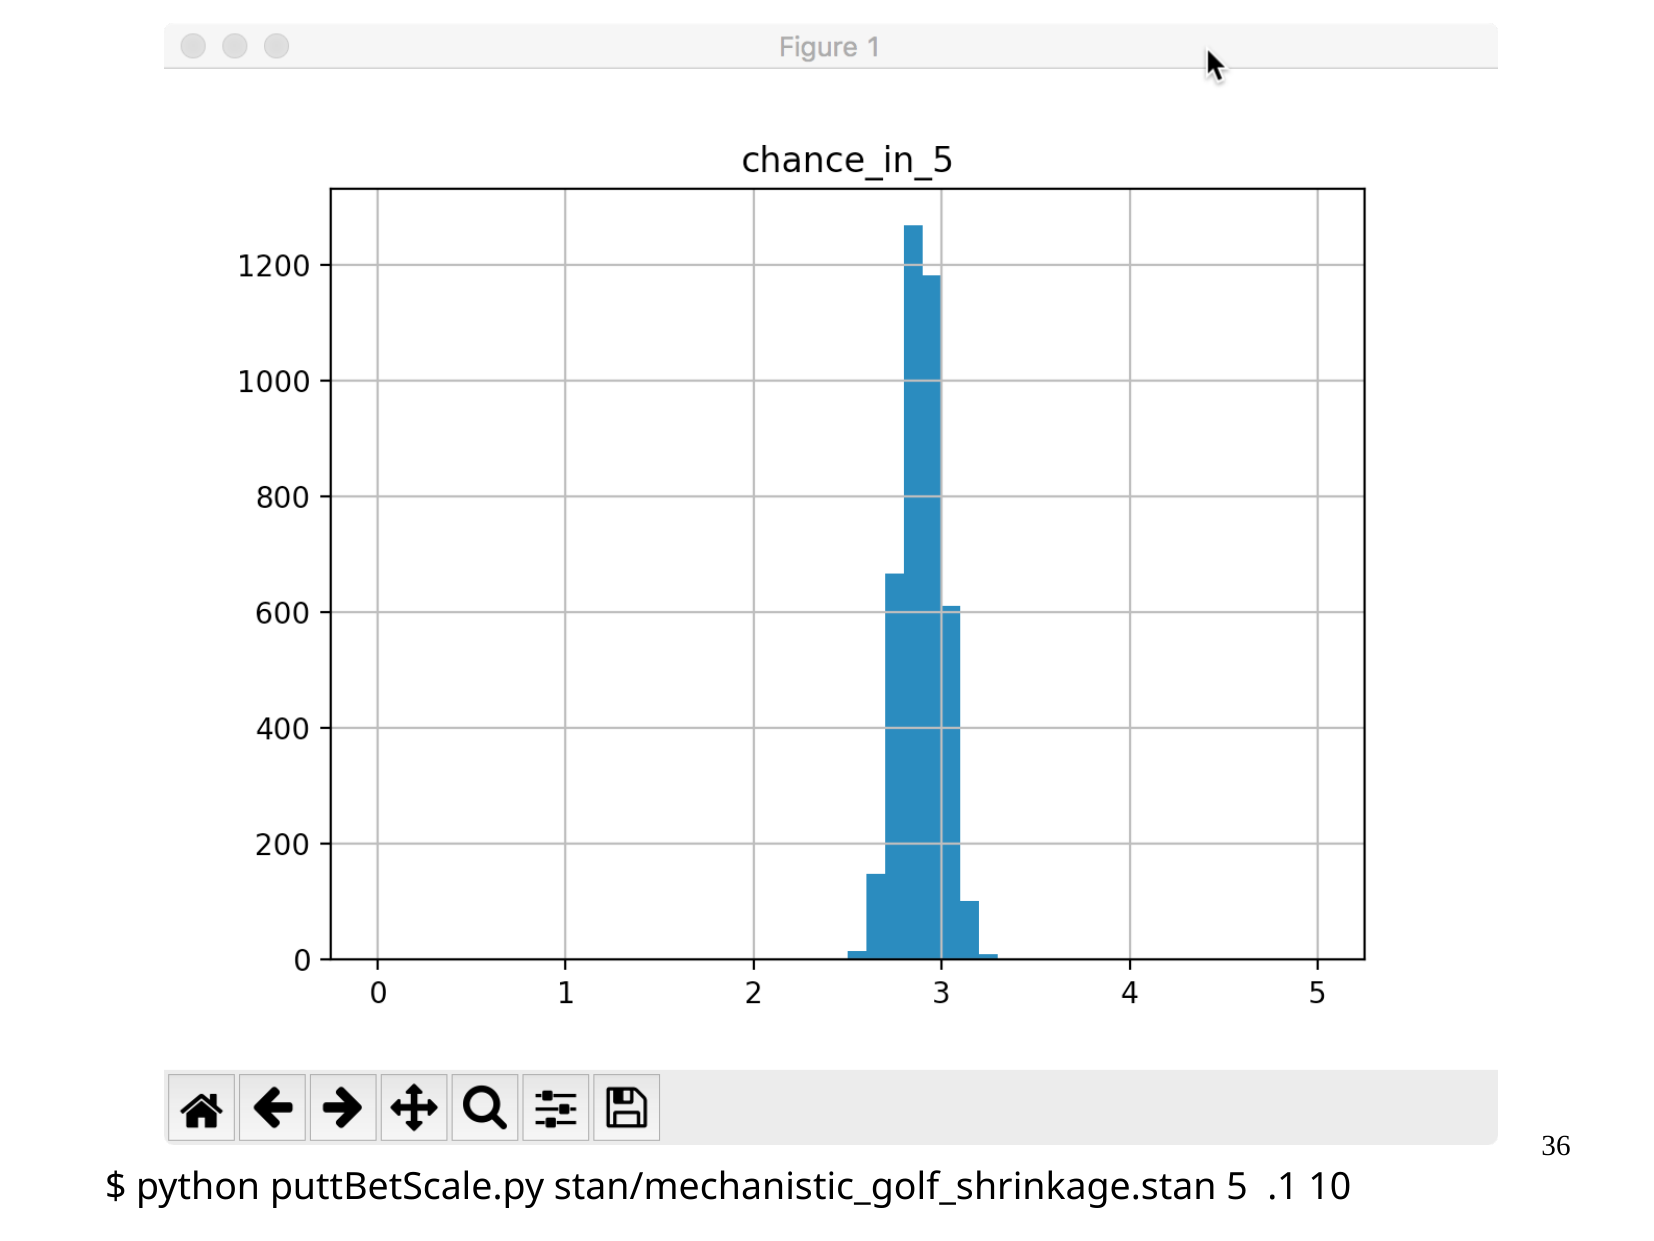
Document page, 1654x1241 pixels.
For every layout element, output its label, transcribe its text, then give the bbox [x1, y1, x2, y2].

list $ python puttBetScale.py stan/mechanistic_golf_shrinkage.stan 5 .1 10 [105, 1159, 1601, 1241]
picture [164, 23, 1498, 1145]
